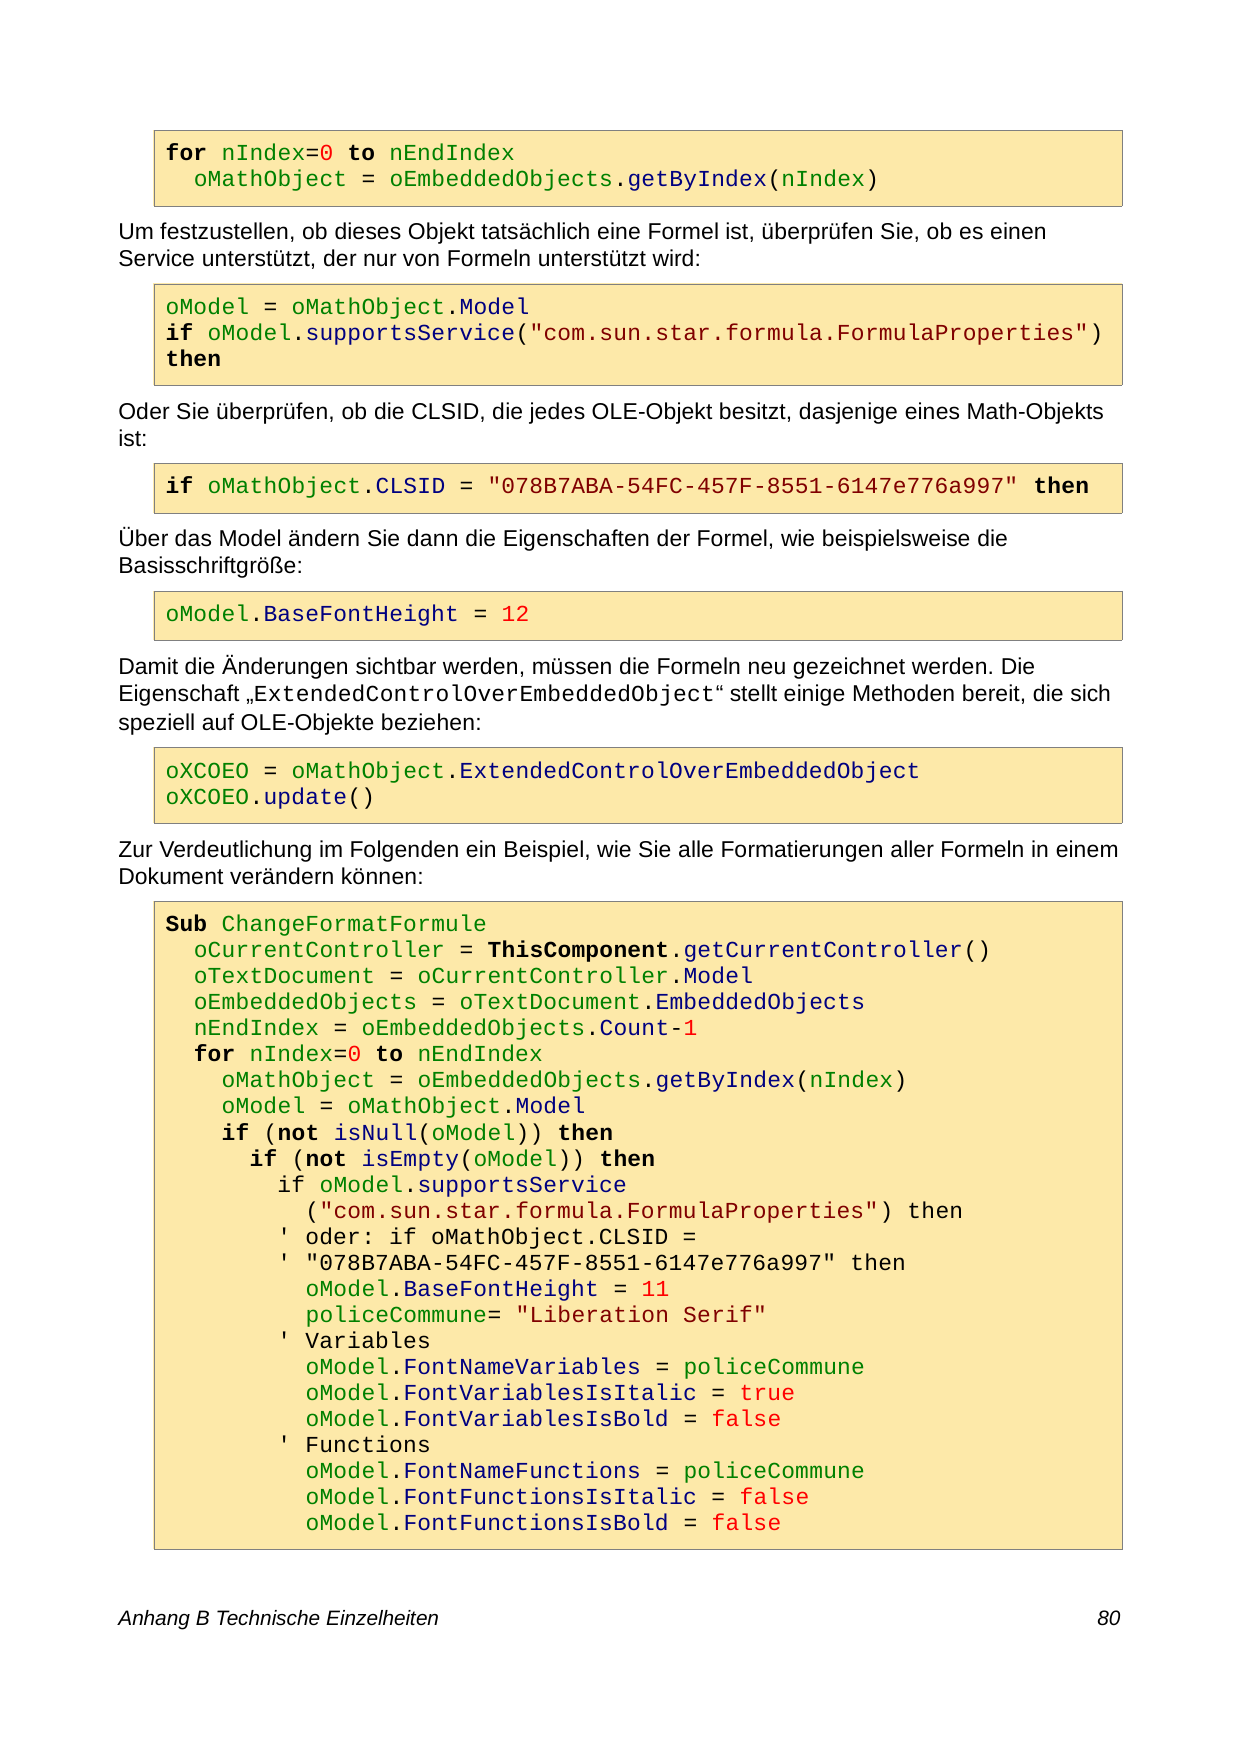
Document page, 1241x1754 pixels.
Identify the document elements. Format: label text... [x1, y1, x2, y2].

text policeCommune= "Liberation Serif" [155, 1291, 1122, 1317]
text Oder Sie überprüfen, ob die CLSID, die jedes OLE-Objekt besitzt, dasjenige eines Math-Objekts ist: [118, 397, 1122, 451]
text Zur Verdeutlichung im Folgenden ein Beispiel, wie Sie alle Formatierungen aller Formeln in einem Dokument verändern können: [118, 835, 1122, 889]
text oModel = oMathObject.Model [155, 1083, 1122, 1109]
text ' "078B7ABA-54FC-457F-8551-6147e776a997" then [155, 1239, 1122, 1265]
text oModel.FontFunctionsIsItalic = false [155, 1474, 1122, 1500]
text Um festzustellen, ob dieses Objekt tatsächlich eine Formel ist, überprüfen Sie, ob es einen Service unterstützt, der nur von Formeln unterstützt wird: [118, 218, 1122, 272]
text if (not isNull(oModel)) then [155, 1109, 1122, 1135]
text oEmbeddedObjects = oTextDocument.EmbeddedObjects [155, 979, 1122, 1005]
text oXCOEO = oMathObject.ExtendedControlOverEmbeddedObject [155, 748, 1122, 773]
text for nIndex=0 to nEndIndex [155, 131, 1122, 156]
text oXCOEO.update() [155, 773, 1122, 823]
text oMathObject = oEmbeddedObjects.getByIndex(nIndex) [155, 156, 1122, 206]
text ' oder: if oMathObject.CLSID = [155, 1213, 1122, 1239]
text ' Variables [155, 1317, 1122, 1343]
text if oModel.supportsService [155, 1161, 1122, 1187]
text if (not isEmpty(oModel)) then [155, 1135, 1122, 1161]
text Sub ChangeFormatFormule [155, 902, 1122, 927]
text oMathObject = oEmbeddedObjects.getByIndex(nIndex) [155, 1057, 1122, 1083]
text oModel.FontNameVariables = policeCommune [155, 1343, 1122, 1369]
text oModel.BaseFontHeight = 12 [155, 592, 1122, 640]
text oTextDocument = oCurrentController.Model [155, 953, 1122, 979]
text if oModel.supportsService("com.sun.star.formula.FormulaProperties") then [155, 309, 1122, 385]
text ("com.sun.star.formula.FormulaProperties") then [155, 1187, 1122, 1213]
text if oMathObject.CLSID = "078B7ABA-54FC-457F-8551-6147e776a997" then [155, 464, 1122, 513]
text oModel = oMathObject.Model [155, 285, 1122, 309]
text oModel.FontFunctionsIsBold = false [155, 1500, 1122, 1549]
text for nIndex=0 to nEndIndex [155, 1031, 1122, 1057]
text oModel.FontNameFunctions = policeCommune [155, 1448, 1122, 1474]
text nEndIndex = oEmbeddedObjects.Count-1 [155, 1005, 1122, 1031]
text oModel.BaseFontHeight = 11 [155, 1265, 1122, 1291]
text Damit die Änderungen sichtbar werden, müssen die Formeln neu gezeichnet werden. Die Eigenschaft „ExtendedControlOverEmbeddedObject“ stellt einige Methoden bereit, die sich speziell auf OLE-Objekte beziehen: [118, 652, 1122, 736]
text ' Functions [155, 1422, 1122, 1448]
text oModel.FontVariablesIsItalic = true [155, 1369, 1122, 1396]
text Über das Model ändern Sie dann die Eigenschaften der Formel, wie beispielsweise die Basisschriftgröße: [118, 525, 1122, 579]
text oCurrentController = ThisComponent.getCurrentController() [155, 927, 1122, 953]
text oModel.FontVariablesIsBold = false [155, 1396, 1122, 1422]
